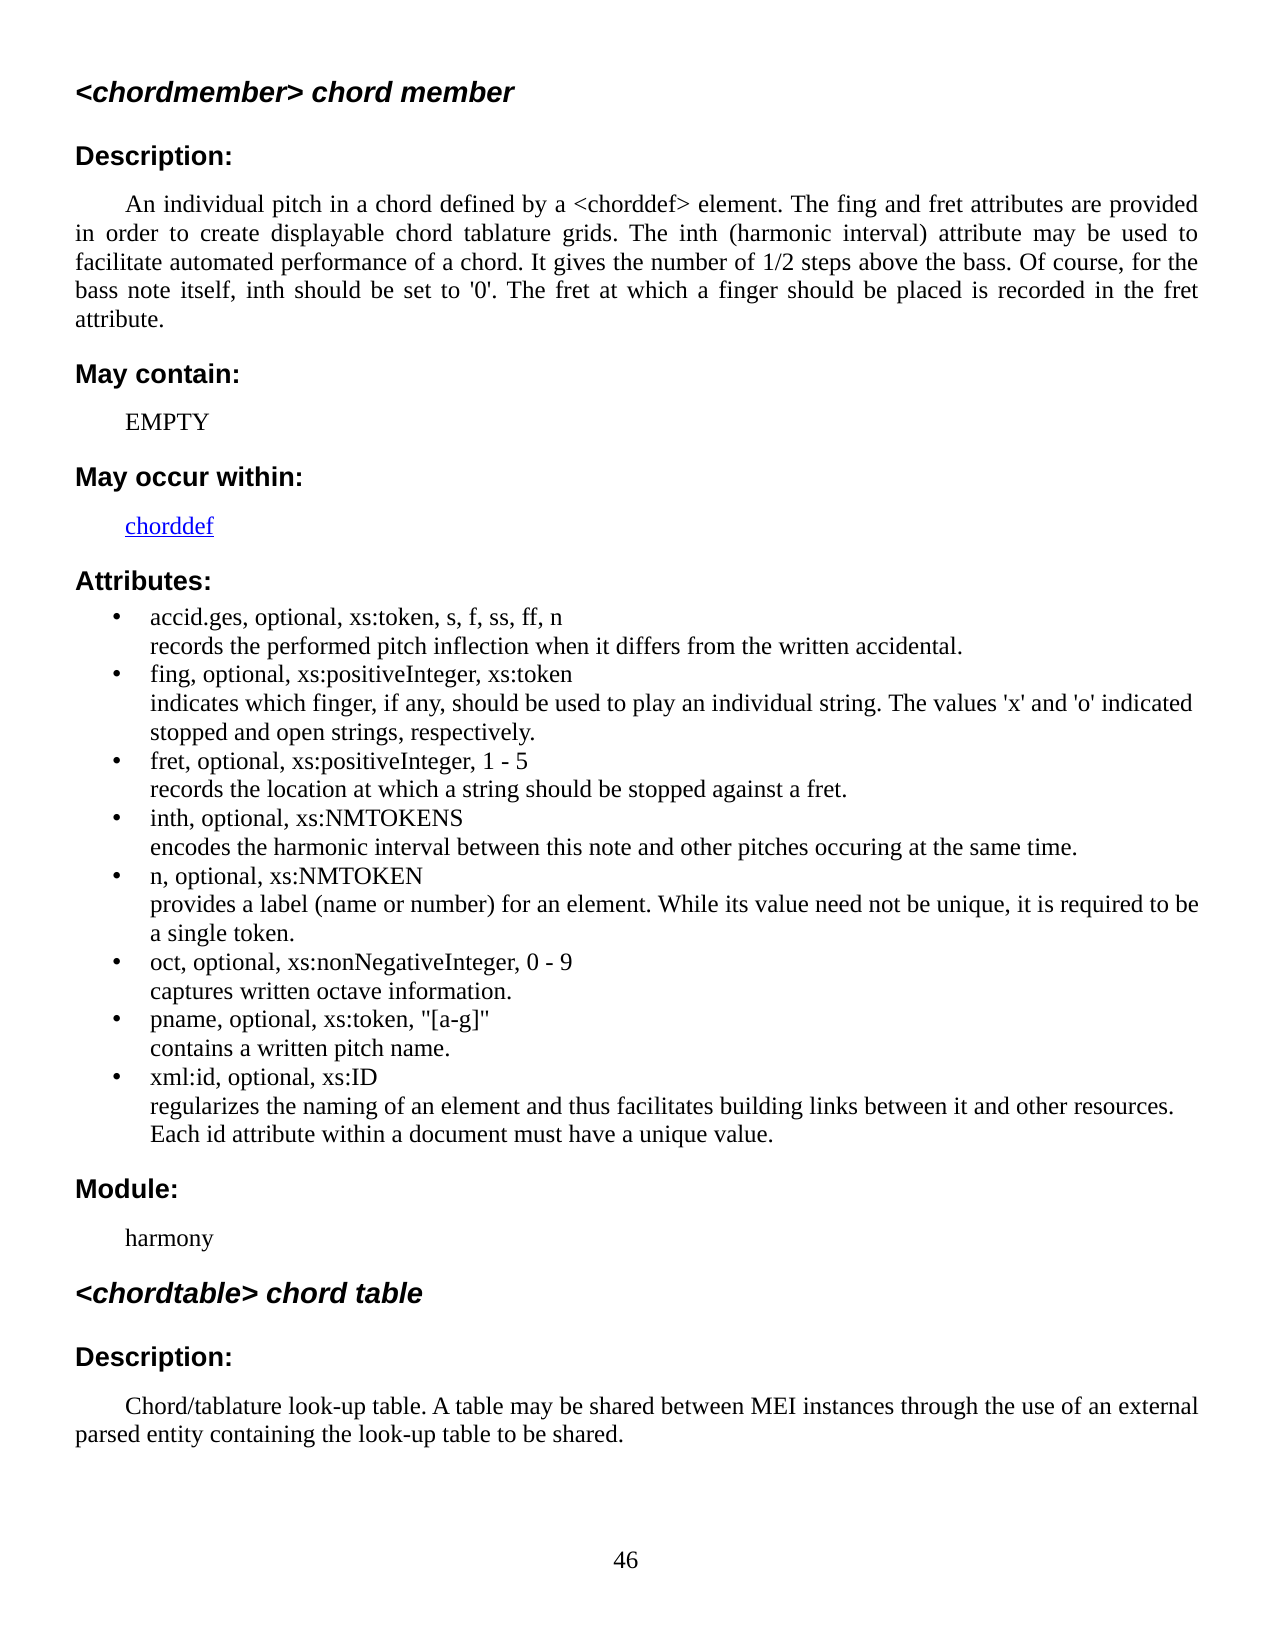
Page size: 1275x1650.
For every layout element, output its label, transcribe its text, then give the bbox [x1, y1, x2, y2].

subtitle Module: [75, 1173, 1200, 1204]
list pname, optional, xs:token, "[a-g]" contains a written pitch name. [112, 1004, 1200, 1062]
subtitle <chordtable> chord table [75, 1276, 1200, 1310]
subtitle <chordmember> chord member [75, 75, 1200, 108]
subtitle Attributes: [75, 564, 1200, 596]
list oct, optional, xs:nonNegativeInteger, 0 - 9 captures written octave information. [112, 947, 1200, 1004]
text harmony [75, 1223, 1200, 1251]
text chorddef [75, 511, 1200, 539]
list accid.ges, optional, xs:token, s, f, ss, ff, n records the performed pitch inflection when it differs from the written accidental. [112, 602, 1200, 659]
text EMPTY [75, 407, 1200, 436]
subtitle May occur within: [75, 461, 1200, 492]
list fret, optional, xs:positiveInteger, 1 - 5 records the location at which a string should be stopped against a fret. [112, 746, 1200, 803]
list n, optional, xs:NMTOKEN provides a label (name or number) for an element. While its value need not be unique, it is required to be a single token. [112, 861, 1200, 947]
list fing, optional, xs:positiveInteger, xs:token indicates which finger, if any, should be used to play an individual string. The values 'x' and 'o' indicated stopped and open strings, respectively. [112, 659, 1200, 746]
text An individual pitch in a chord defined by a <chorddef> element. The fing and fret attributes are provided in order to create displayable chord tablature grids. The inth (harmonic interval) attribute may be used to facilitate automated performance of a chord. It gives the number of 1/2 steps above the bass. Of course, for the bass note itself, inth should be set to '0'. The fret at which a finger should be placed is recorded in the fret attribute. [75, 189, 1200, 333]
text Chord/tablature look-up table. A table may be shared between MEI instances through the use of an external parsed entity containing the look-up table to be shared. [75, 1391, 1200, 1448]
subtitle May contain: [75, 358, 1200, 389]
subtitle Description: [75, 140, 1200, 171]
subtitle Description: [75, 1341, 1200, 1372]
list xml:id, optional, xs:ID regularizes the naming of an element and thus facilitates building links between it and other resources. Each id attribute within a document must have a unique value. [112, 1062, 1200, 1148]
list inth, optional, xs:NMTOKENS encodes the harmonic interval between this note and other pitches occuring at the same time. [112, 803, 1200, 861]
